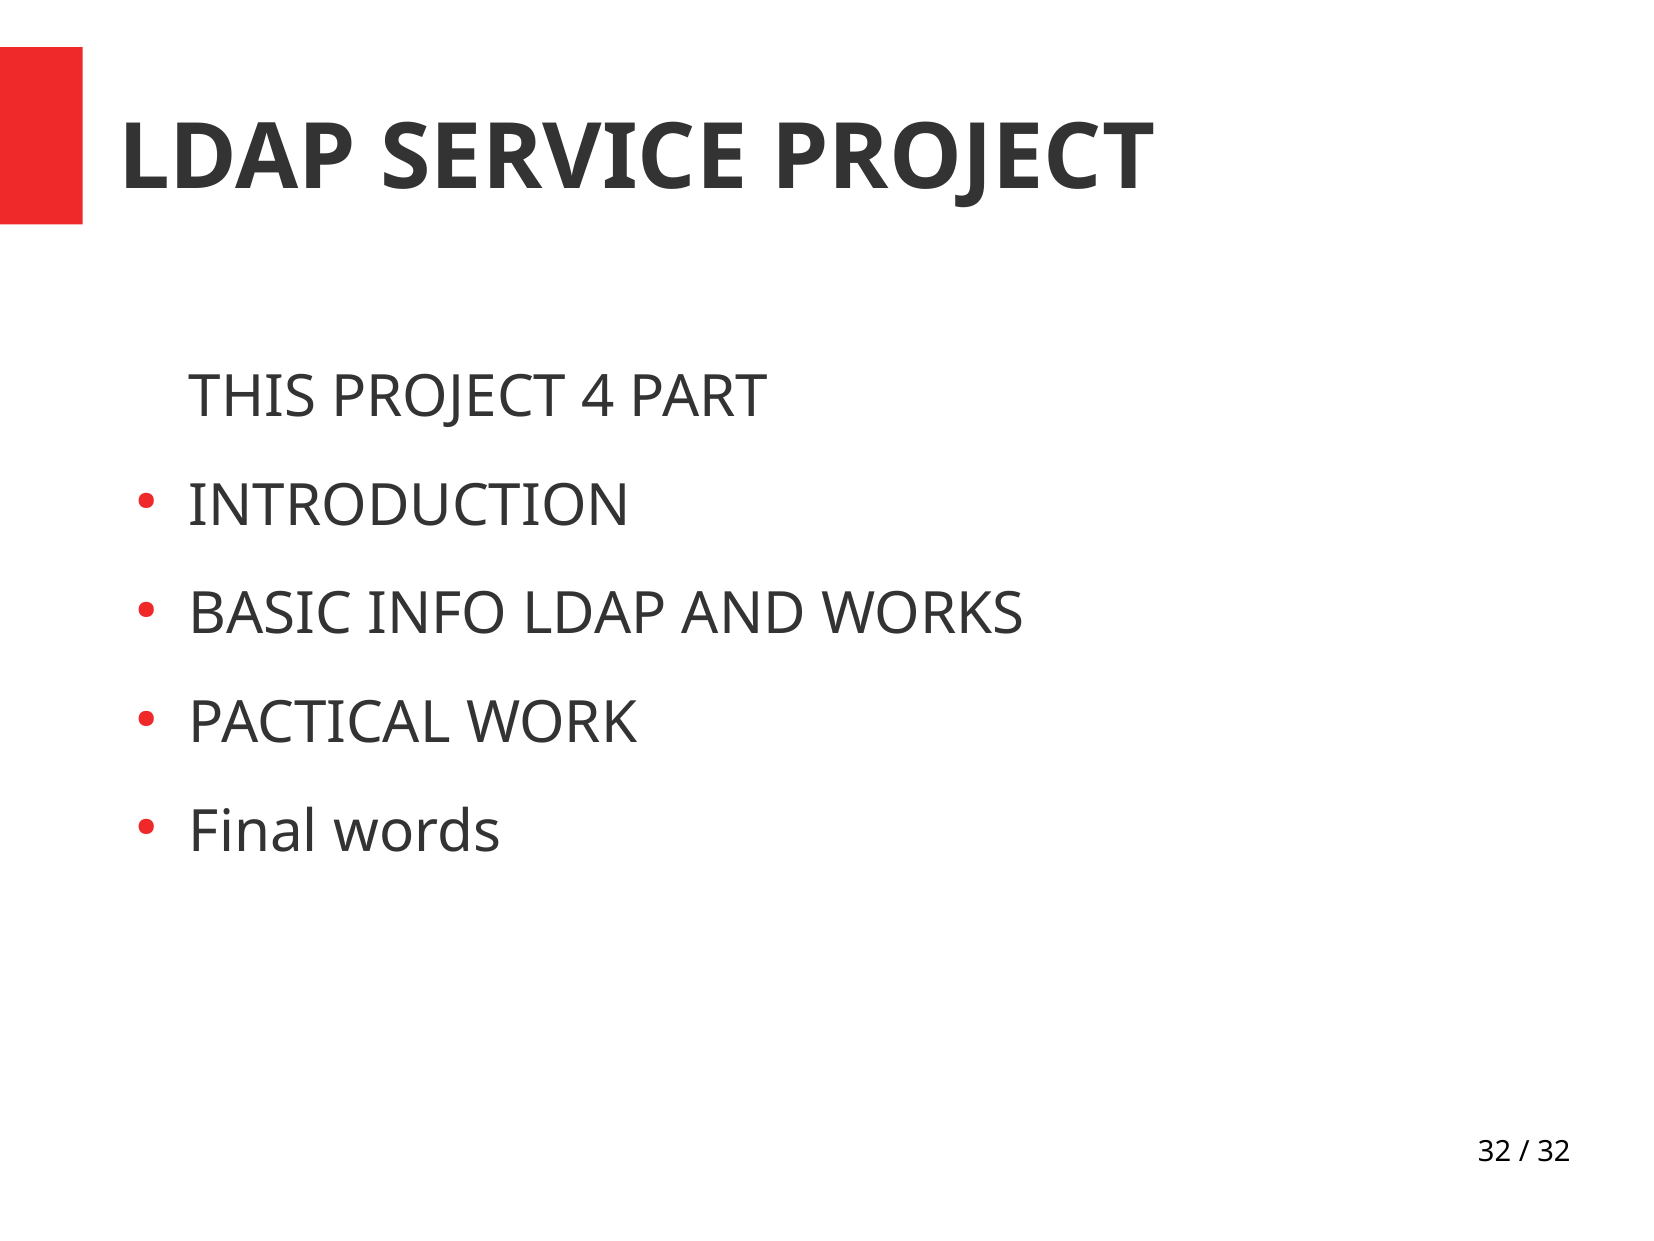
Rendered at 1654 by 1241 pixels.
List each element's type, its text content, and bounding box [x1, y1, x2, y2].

title LDAP SERVICE PROJECT [118, 49, 1571, 257]
list THIS PROJECT 4 PART INTRODUCTION BASIC INFO LDAP AND WORKS PACTICAL WORK Final words [118, 354, 1536, 1074]
